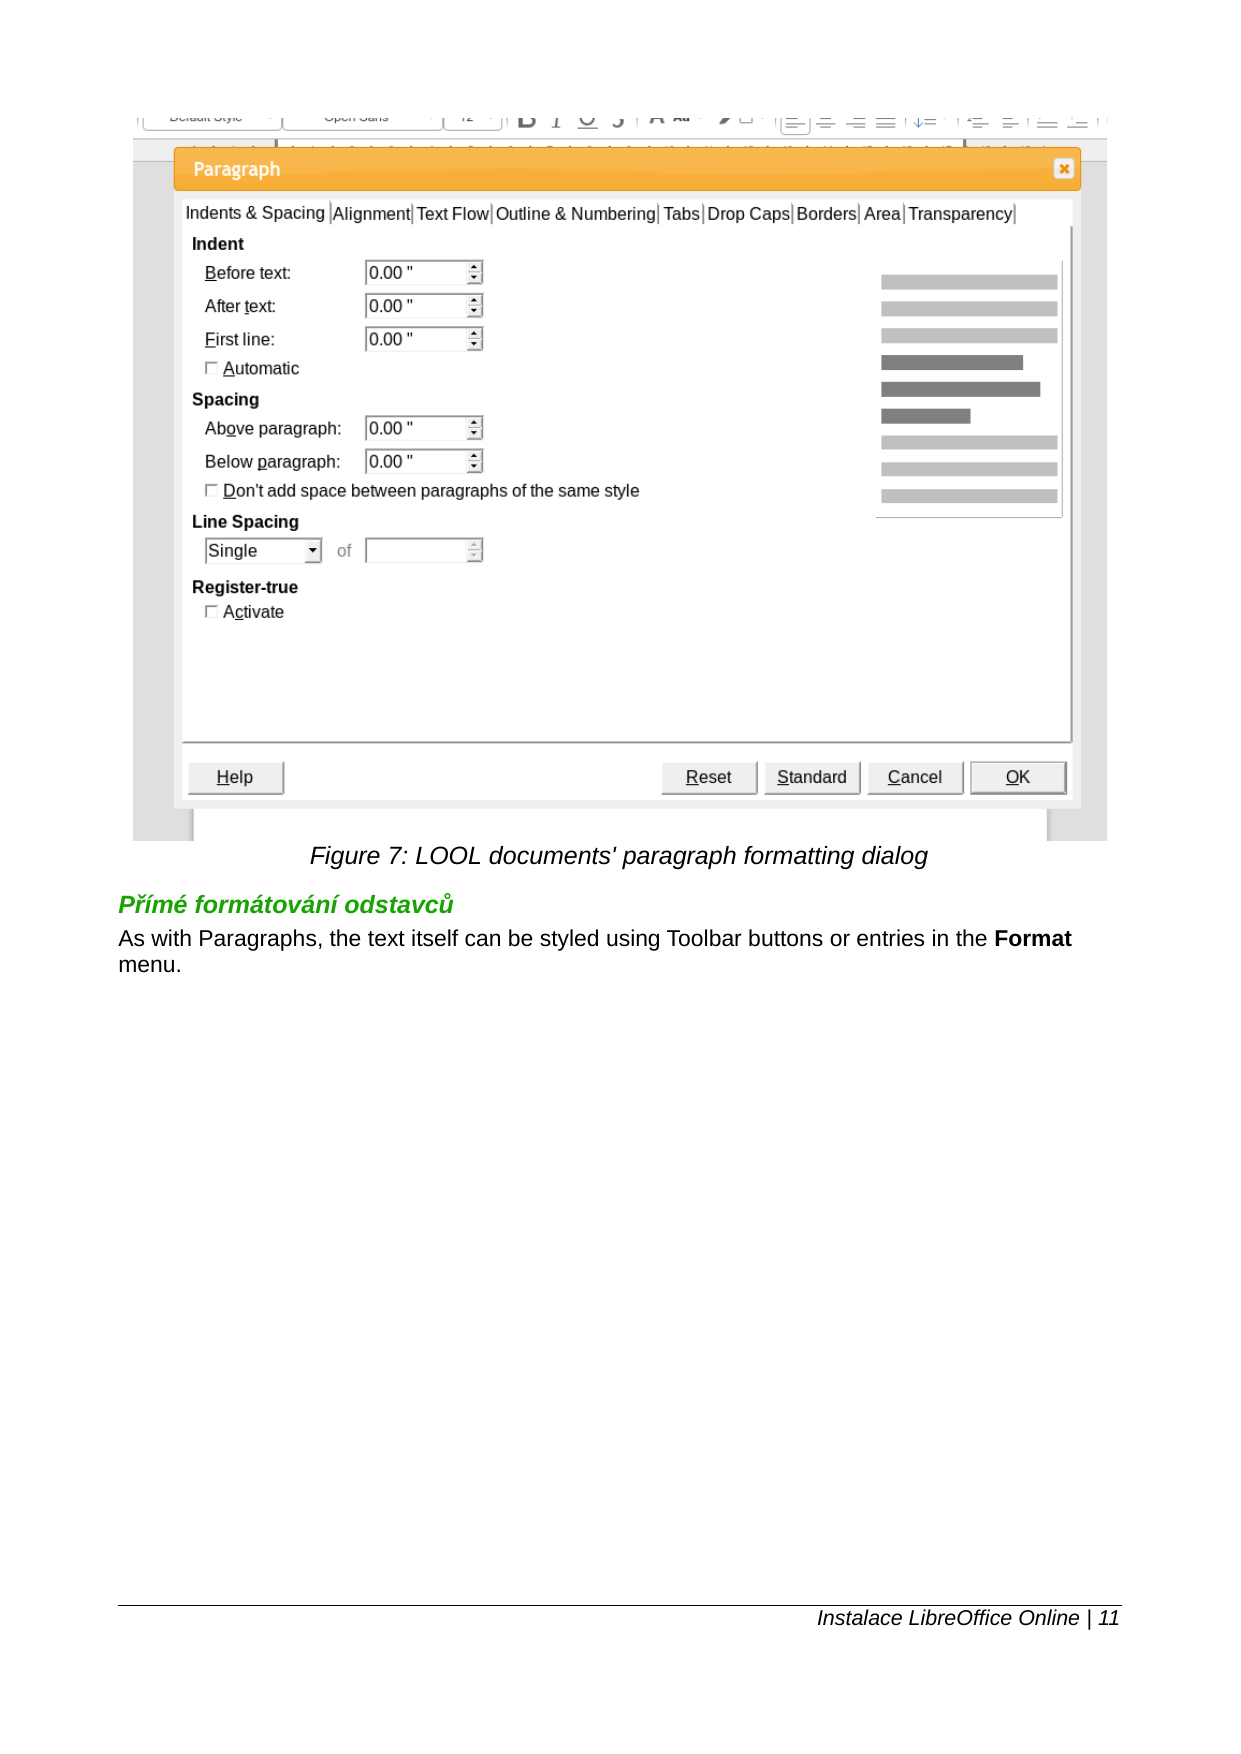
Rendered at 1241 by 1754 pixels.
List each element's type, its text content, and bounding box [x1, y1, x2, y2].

subtitle Přímé formátování odstavců [118, 890, 1122, 919]
text As with Paragraphs, the text itself can be styled using Toolbar buttons or entries in the Format menu. [118, 925, 1122, 978]
text Figure 7: LOOL documents' paragraph formatting dialog [123, 841, 1117, 869]
picture [133, 118, 1108, 841]
